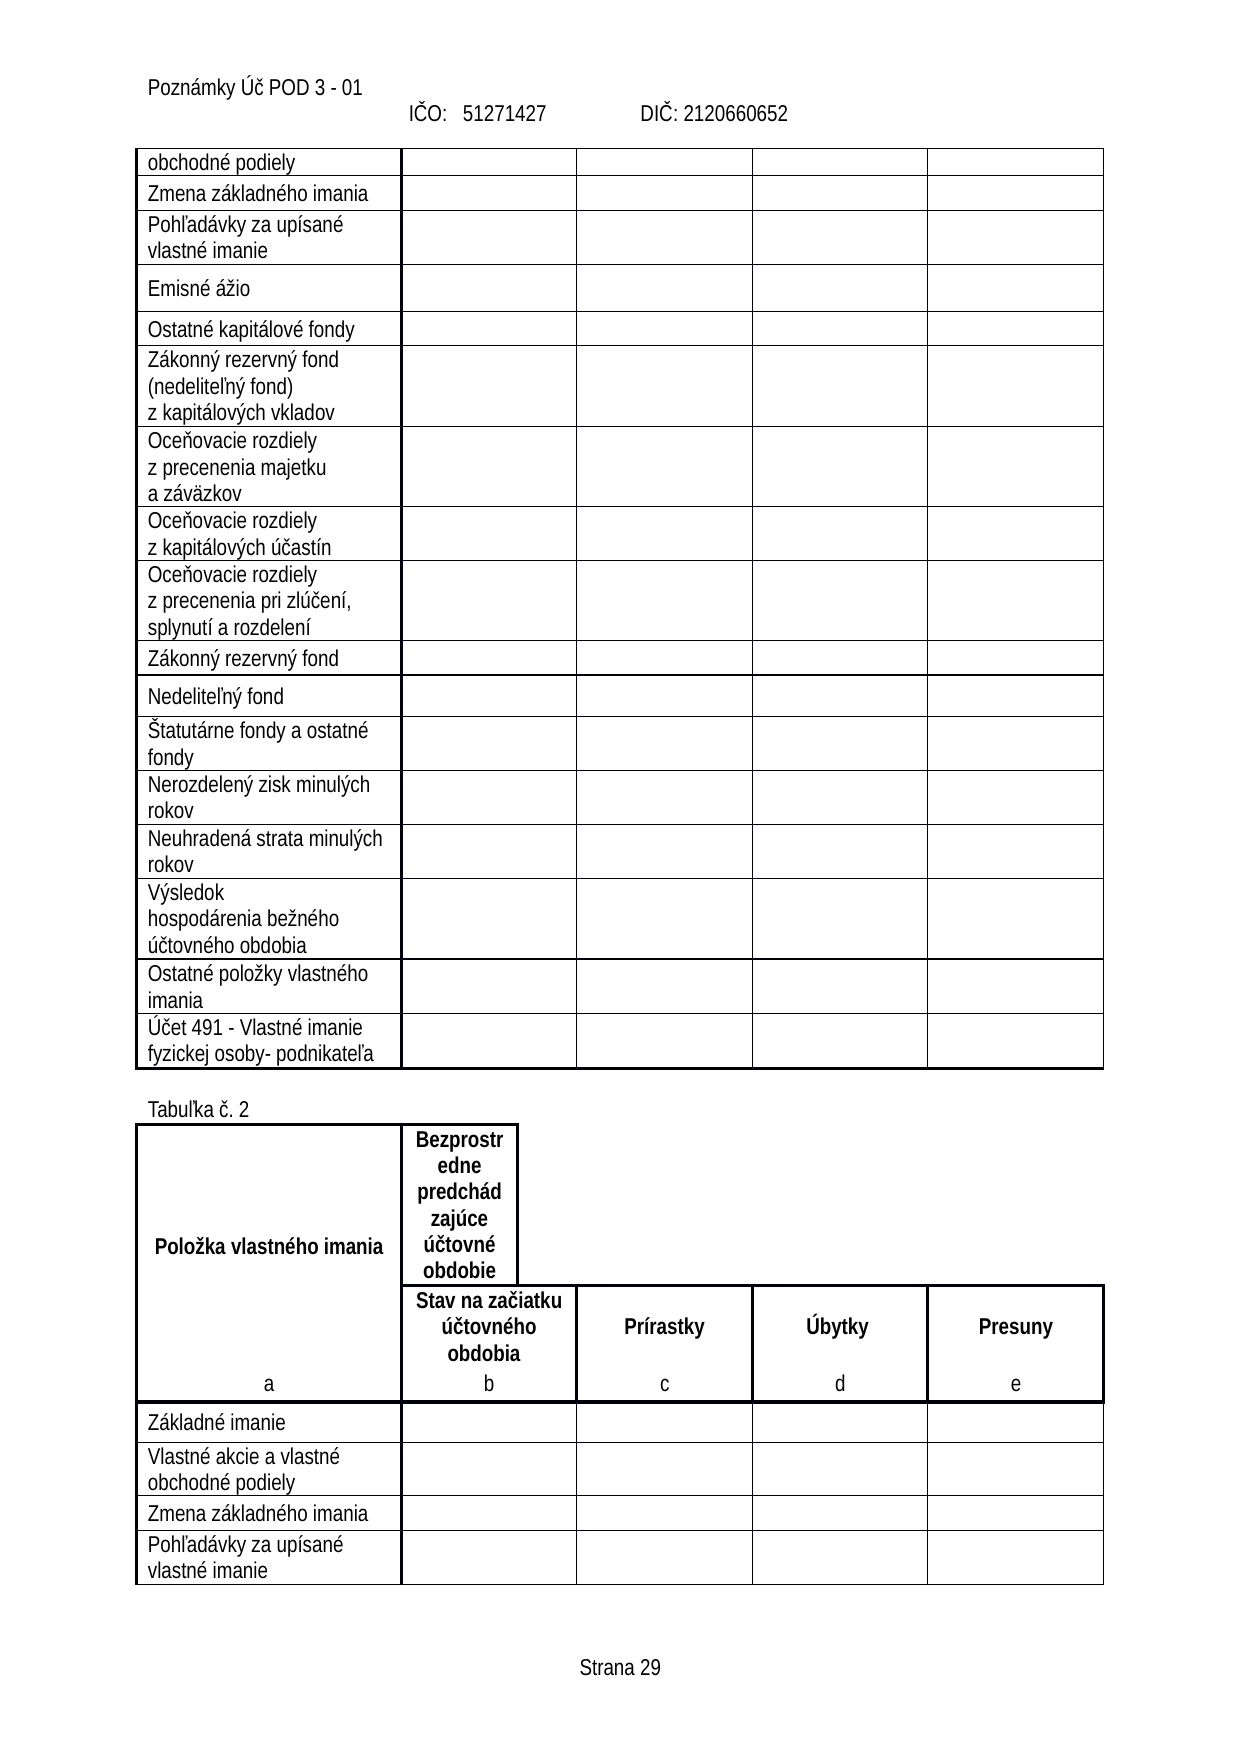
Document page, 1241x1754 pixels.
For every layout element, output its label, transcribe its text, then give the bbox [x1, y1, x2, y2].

table_cell [577, 176, 752, 209]
table_cell [928, 561, 1103, 640]
table_header Položka vlastného imania [138, 1126, 400, 1366]
table_cell [753, 825, 927, 877]
table_cell Emisné ážio [138, 265, 400, 311]
table_cell [577, 312, 752, 345]
table_cell Zmena základného imania [138, 1496, 400, 1530]
table_cell Zákonný rezervný fond [138, 641, 400, 674]
table_cell [577, 1531, 752, 1583]
table_cell [403, 960, 576, 1013]
table_cell [577, 825, 752, 877]
table_cell Pohľadávky za upísané vlastné imanie [138, 211, 400, 264]
table_cell [753, 1496, 927, 1530]
table_cell [403, 265, 576, 311]
table_cell [577, 717, 752, 770]
table_cell [928, 149, 1103, 175]
table_cell b [403, 1366, 575, 1400]
table_cell [403, 1014, 576, 1067]
table_cell Úbytky [754, 1287, 926, 1366]
table_cell [928, 1014, 1103, 1067]
table_cell [928, 717, 1103, 770]
table_cell [403, 825, 576, 877]
table_cell [403, 676, 576, 716]
table_cell [577, 879, 752, 958]
table_cell [577, 1014, 752, 1067]
table_cell [577, 346, 752, 426]
table_cell [928, 265, 1103, 311]
table_cell [577, 771, 752, 824]
table_cell Zákonný rezervný fond (nedeliteľný fond) z kapitálových vkladov [138, 346, 400, 426]
table_cell [403, 717, 576, 770]
table_cell [753, 676, 927, 716]
table_cell [753, 507, 927, 560]
table_cell [928, 825, 1103, 877]
table_cell [928, 211, 1103, 264]
table_cell [577, 676, 752, 716]
table_cell [403, 641, 576, 674]
table_cell [928, 771, 1103, 824]
table_cell [403, 507, 576, 560]
table_cell Nerozdelený zisk minulých rokov [138, 771, 400, 824]
table_cell [753, 1443, 927, 1495]
table_cell [403, 1496, 576, 1530]
table_cell Pohľadávky za upísané vlastné imanie [138, 1531, 400, 1583]
table_cell [577, 507, 752, 560]
table_cell [577, 561, 752, 640]
table_cell a [138, 1366, 400, 1400]
table_cell [753, 1531, 927, 1583]
table_cell Prírastky [578, 1287, 751, 1366]
table_cell [753, 561, 927, 640]
table_cell Presuny [929, 1287, 1102, 1366]
table_cell [403, 176, 576, 209]
table_cell [753, 176, 927, 209]
table_cell Účet 491 - Vlastné imanie fyzickej osoby- podnikateľa [138, 1014, 400, 1067]
table_cell [403, 312, 576, 345]
table_cell [753, 427, 927, 506]
table_cell [753, 346, 927, 426]
table_cell [753, 1404, 927, 1442]
table_cell [753, 717, 927, 770]
table_cell [577, 1496, 752, 1530]
text Tabuľka č. 2 [148, 1096, 1092, 1122]
table_cell Neuhradená strata minulých rokov [138, 825, 400, 877]
table_cell [928, 176, 1103, 209]
table_cell [577, 641, 752, 674]
table_cell Vlastné akcie a vlastné obchodné podiely [138, 1443, 400, 1495]
table_cell [753, 149, 927, 175]
table_cell [577, 211, 752, 264]
table_cell [577, 427, 752, 506]
table_header Bezprostredne predchádzajúce účtovné obdobie [403, 1126, 516, 1284]
table_cell [928, 427, 1103, 506]
table_cell [403, 1404, 576, 1442]
table_cell [753, 211, 927, 264]
table_cell [577, 1404, 752, 1442]
table_cell Štatutárne fondy a ostatné fondy [138, 717, 400, 770]
table_cell [403, 211, 576, 264]
table_cell [928, 641, 1103, 674]
table_cell Stav na začiatku účtovného obdobia [403, 1287, 575, 1366]
table_cell obchodné podiely [138, 149, 400, 175]
table_cell [403, 1531, 576, 1583]
table_cell [928, 312, 1103, 345]
table_cell Ostatné položky vlastného imania [138, 960, 400, 1013]
table_cell d [754, 1366, 926, 1400]
table_cell [928, 1531, 1103, 1583]
table_cell [753, 641, 927, 674]
table_cell Oceňovacie rozdiely z precenenia pri zlúčení, splynutí a rozdelení [138, 561, 400, 640]
table_cell [753, 1014, 927, 1067]
table_cell [403, 879, 576, 958]
table_cell [403, 427, 576, 506]
table_cell [403, 346, 576, 426]
table_cell [577, 960, 752, 1013]
table_cell [403, 1443, 576, 1495]
table_cell [928, 1496, 1103, 1530]
table_cell [753, 265, 927, 311]
table_cell [928, 676, 1103, 716]
table_cell Ostatné kapitálové fondy [138, 312, 400, 345]
table_cell [403, 771, 576, 824]
table_cell [928, 1404, 1103, 1442]
table_cell [577, 265, 752, 311]
table_cell [928, 879, 1103, 958]
table_cell [577, 149, 752, 175]
table_cell e [929, 1366, 1102, 1400]
table_cell [753, 960, 927, 1013]
table_cell Oceňovacie rozdiely z precenenia majetku a záväzkov [138, 427, 400, 506]
table_cell Základné imanie [138, 1404, 400, 1442]
table_cell [403, 149, 576, 175]
table_cell [928, 1443, 1103, 1495]
table_cell [928, 960, 1103, 1013]
table_cell Nedeliteľný fond [138, 676, 400, 716]
table_cell c [578, 1366, 751, 1400]
table_cell [403, 561, 576, 640]
table_cell Zmena základného imania [138, 176, 400, 209]
table_cell [753, 879, 927, 958]
table_cell Oceňovacie rozdiely z kapitálových účastín [138, 507, 400, 560]
table_cell Výsledok hospodárenia bežného účtovného obdobia [138, 879, 400, 958]
table_cell [577, 1443, 752, 1495]
table_cell [753, 312, 927, 345]
table_cell [928, 507, 1103, 560]
table_cell [928, 346, 1103, 426]
table_cell [753, 771, 927, 824]
